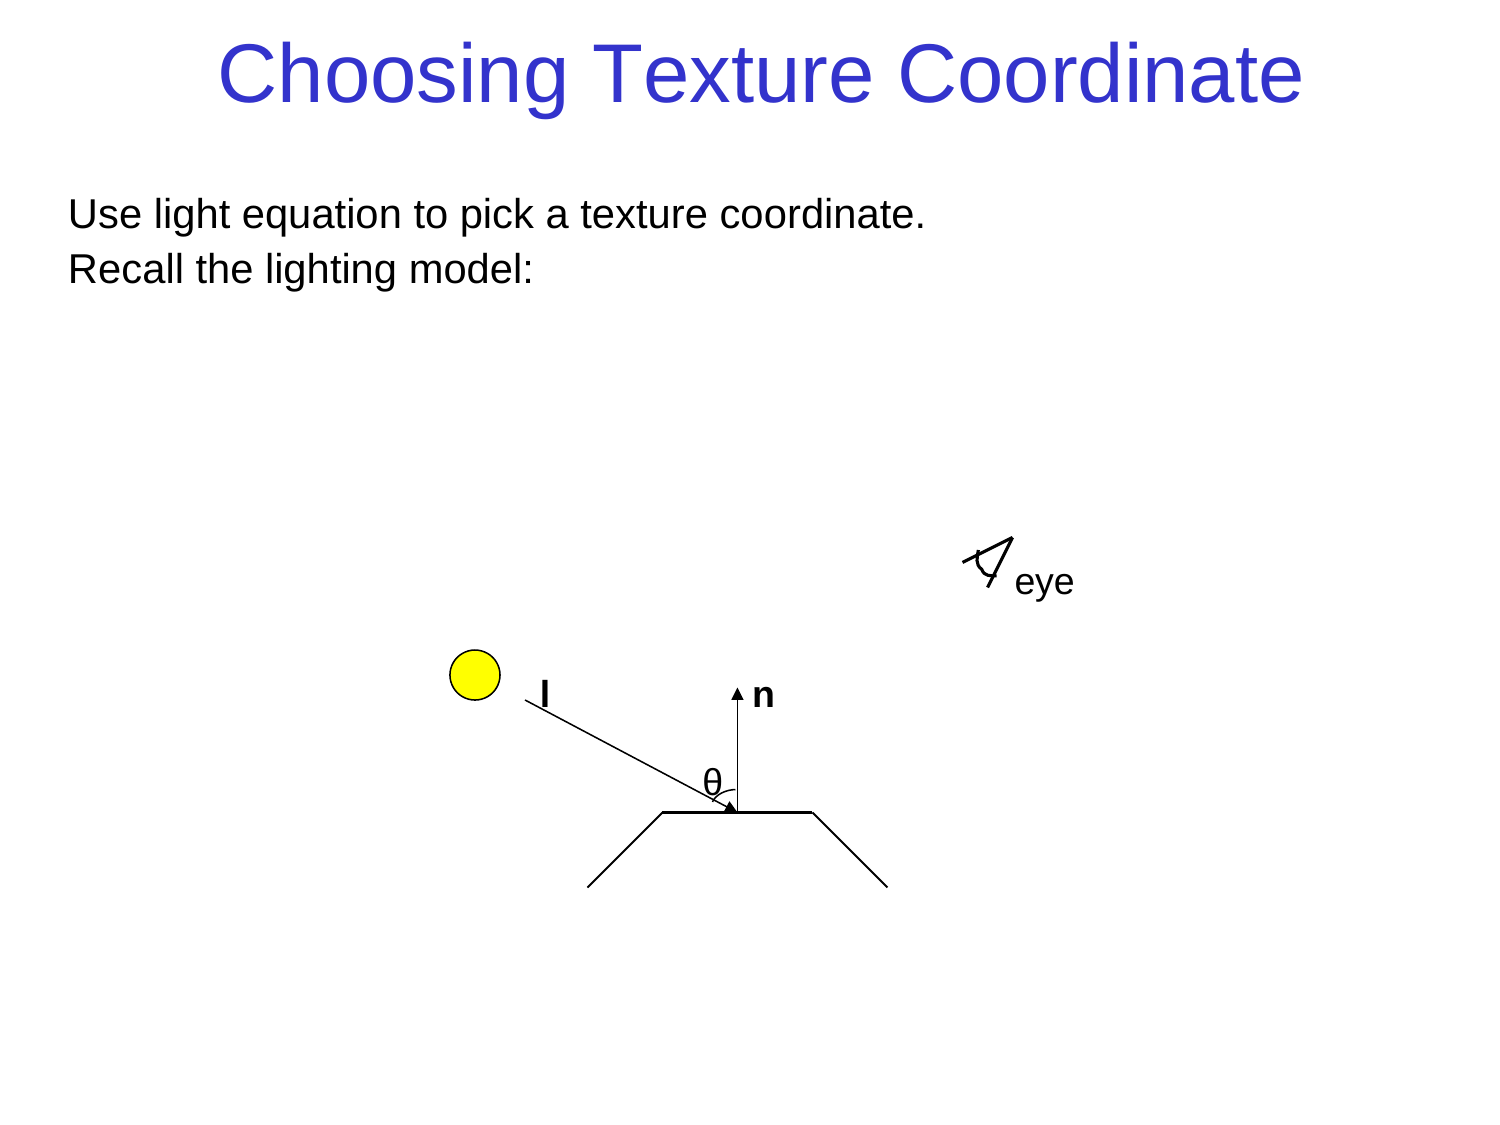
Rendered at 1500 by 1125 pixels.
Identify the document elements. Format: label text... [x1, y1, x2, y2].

text_box [449, 650, 501, 701]
text_box θ [687, 749, 738, 811]
text_box eye [999, 549, 1138, 611]
list Use light equation to pick a texture coordinate. Recall the lighting model: [53, 184, 1459, 446]
text_box l [524, 662, 563, 723]
text_box n [737, 662, 788, 723]
title Choosing Texture Coordinate [123, 0, 1399, 138]
